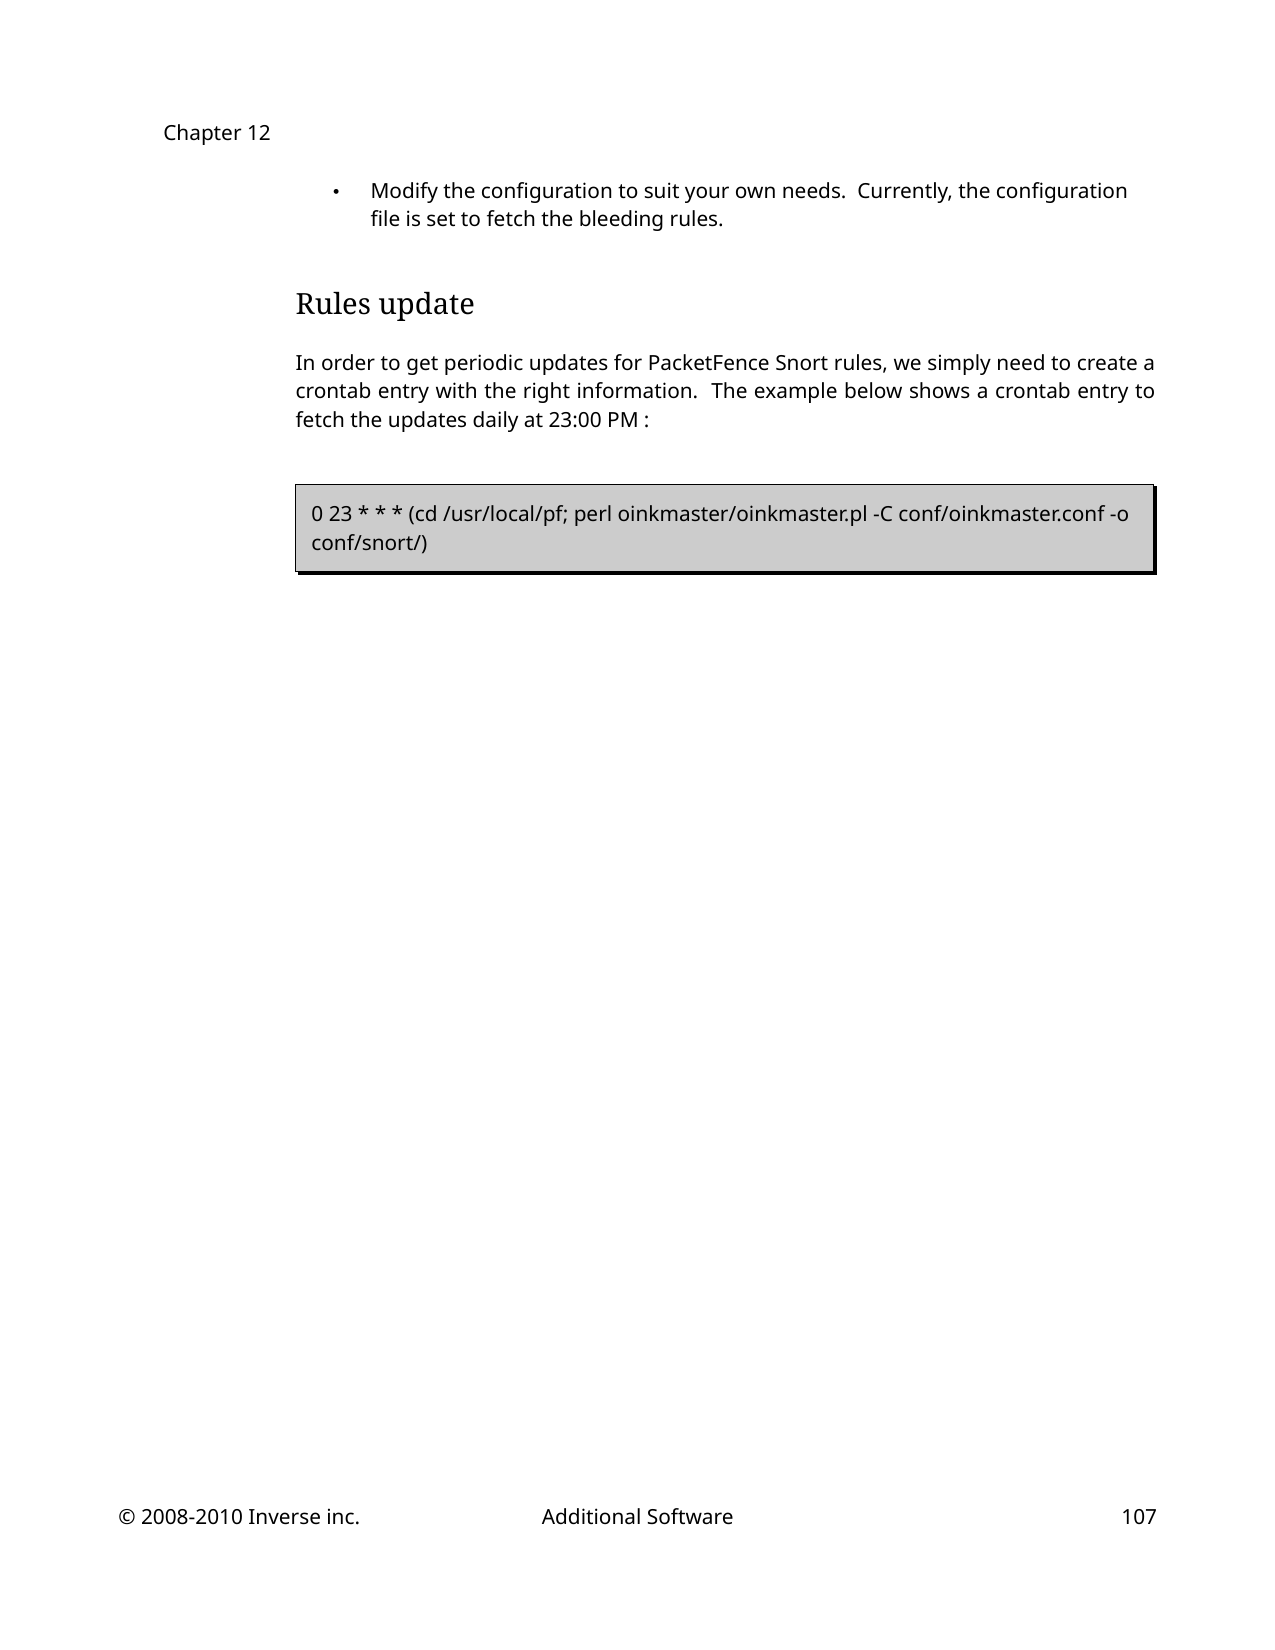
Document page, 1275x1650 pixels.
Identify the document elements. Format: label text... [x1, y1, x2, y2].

subtitle Rules update [295, 283, 1157, 323]
text In order to get periodic updates for PacketFence Snort rules, we simply need to create a crontab entry with the right information. The example below shows a crontab entry to fetch the updates daily at 23:00 PM : [295, 348, 1157, 433]
list Modify the configuration to suit your own needs. Currently, the configuration file is set to fetch the bleeding rules. [333, 176, 1157, 233]
text 0 23 * * * (cd /usr/local/pf; perl oinkmaster/oinkmaster.pl -C conf/oinkmaster.conf -o conf/snort/) [296, 485, 1153, 571]
